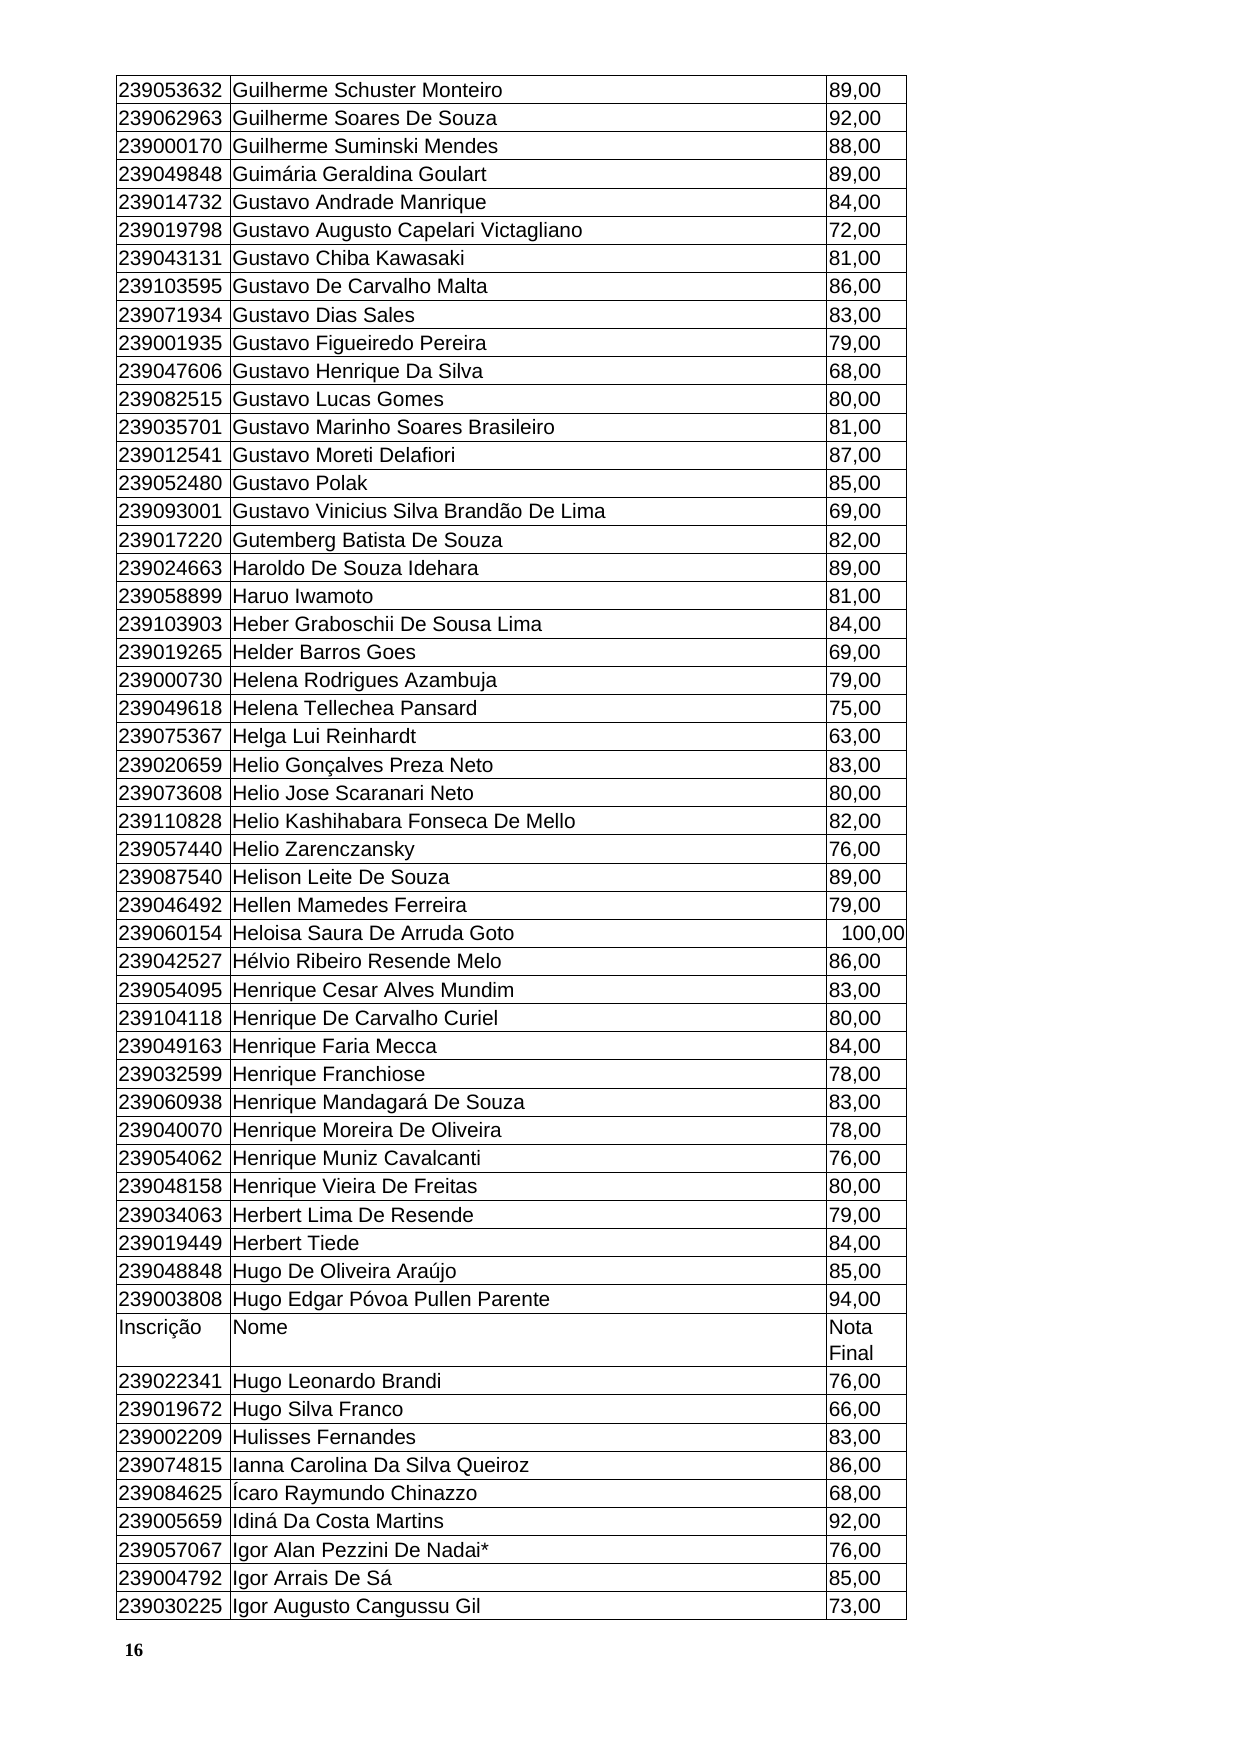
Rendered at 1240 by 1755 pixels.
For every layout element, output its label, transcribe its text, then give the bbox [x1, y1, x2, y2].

table_cell 76,00 [827, 1145, 906, 1172]
table_cell Haroldo De Souza Idehara [231, 554, 826, 581]
table_cell Gustavo Marinho Soares Brasileiro [231, 414, 826, 441]
table_cell 76,00 [827, 1367, 906, 1394]
table_cell 239014732 [117, 189, 230, 216]
table_cell 85,00 [827, 470, 906, 497]
table_cell Heber Graboschii De Sousa Lima [231, 610, 826, 637]
table_cell 75,00 [827, 695, 906, 722]
table_cell 239003808 [117, 1285, 230, 1312]
table_cell 81,00 [827, 582, 906, 609]
table_cell 76,00 [827, 835, 906, 862]
table_cell Gustavo Vinicius Silva Brandão De Lima [231, 498, 826, 525]
table_cell 239040070 [117, 1117, 230, 1144]
table_cell Helison Leite De Souza [231, 864, 826, 891]
table_cell 239053632 [117, 76, 230, 103]
table_cell Guilherme Schuster Monteiro [231, 76, 826, 103]
table_cell Henrique De Carvalho Curiel [231, 1004, 826, 1031]
table_cell 239062963 [117, 104, 230, 131]
table_cell 83,00 [827, 301, 906, 328]
table_cell Hélvio Ribeiro Resende Melo [231, 948, 826, 975]
table_cell 239103595 [117, 273, 230, 300]
table_cell 239000170 [117, 132, 230, 159]
table_cell Henrique Franchiose [231, 1060, 826, 1087]
table_cell 239049848 [117, 160, 230, 187]
table_cell 81,00 [827, 245, 906, 272]
table_cell 239042527 [117, 948, 230, 975]
table_cell 239058899 [117, 582, 230, 609]
table_cell 239002209 [117, 1424, 230, 1451]
table_cell Henrique Cesar Alves Mundim [231, 976, 826, 1003]
table_cell 84,00 [827, 1229, 906, 1256]
table_cell 239012541 [117, 442, 230, 469]
table_cell 239049618 [117, 695, 230, 722]
table_cell Gustavo Dias Sales [231, 301, 826, 328]
table_cell 239110828 [117, 807, 230, 834]
table_cell 78,00 [827, 1060, 906, 1087]
table_cell Guilherme Soares De Souza [231, 104, 826, 131]
table_cell 239024663 [117, 554, 230, 581]
table_cell 83,00 [827, 1089, 906, 1116]
table_cell 239005659 [117, 1508, 230, 1535]
table_cell 239049163 [117, 1032, 230, 1059]
table_cell 239017220 [117, 526, 230, 553]
table_cell Gustavo Henrique Da Silva [231, 357, 826, 384]
table_cell Ícaro Raymundo Chinazzo [231, 1480, 826, 1507]
table_cell Idiná Da Costa Martins [231, 1508, 826, 1535]
table_cell Nome [231, 1314, 826, 1366]
table_cell 80,00 [827, 385, 906, 412]
table_cell 239104118 [117, 1004, 230, 1031]
table_cell 86,00 [827, 273, 906, 300]
table_cell 84,00 [827, 189, 906, 216]
table_cell 82,00 [827, 807, 906, 834]
table_cell Helder Barros Goes [231, 639, 826, 666]
table_cell Hulisses Fernandes [231, 1424, 826, 1451]
table_cell Hellen Mamedes Ferreira [231, 892, 826, 919]
table_cell 239082515 [117, 385, 230, 412]
table_cell Helga Lui Reinhardt [231, 723, 826, 750]
table_cell Henrique Muniz Cavalcanti [231, 1145, 826, 1172]
table_cell Igor Alan Pezzini De Nadai* [231, 1536, 826, 1563]
table_cell Gutemberg Batista De Souza [231, 526, 826, 553]
table_cell 79,00 [827, 329, 906, 356]
table_cell Herbert Lima De Resende [231, 1201, 826, 1228]
table_cell Helena Tellechea Pansard [231, 695, 826, 722]
table_cell Helio Kashihabara Fonseca De Mello [231, 807, 826, 834]
table_cell 239019672 [117, 1395, 230, 1422]
table_cell Henrique Vieira De Freitas [231, 1173, 826, 1200]
table_cell 239103903 [117, 610, 230, 637]
table_cell Gustavo Chiba Kawasaki [231, 245, 826, 272]
table_cell 80,00 [827, 1004, 906, 1031]
table_cell 92,00 [827, 1508, 906, 1535]
table_cell 83,00 [827, 1424, 906, 1451]
table_cell Gustavo Andrade Manrique [231, 189, 826, 216]
table_cell 69,00 [827, 498, 906, 525]
table_cell 69,00 [827, 639, 906, 666]
table_cell 239030225 [117, 1592, 230, 1619]
table_cell 82,00 [827, 526, 906, 553]
table_cell 239032599 [117, 1060, 230, 1087]
table_cell Igor Arrais De Sá [231, 1564, 826, 1591]
table_cell 239084625 [117, 1480, 230, 1507]
table_cell 239071934 [117, 301, 230, 328]
table_cell Helio Zarenczansky [231, 835, 826, 862]
table_cell Hugo De Oliveira Araújo [231, 1257, 826, 1284]
table_cell 86,00 [827, 948, 906, 975]
table_cell 239046492 [117, 892, 230, 919]
table_cell 239019449 [117, 1229, 230, 1256]
table_cell Gustavo Polak [231, 470, 826, 497]
table_cell Hugo Edgar Póvoa Pullen Parente [231, 1285, 826, 1312]
table_cell Hugo Leonardo Brandi [231, 1367, 826, 1394]
table_cell Igor Augusto Cangussu Gil [231, 1592, 826, 1619]
table_cell 239034063 [117, 1201, 230, 1228]
table_cell 239074815 [117, 1452, 230, 1479]
table_cell 79,00 [827, 892, 906, 919]
table_cell 239019265 [117, 639, 230, 666]
table_cell 239060154 [117, 920, 230, 947]
table_cell Henrique Faria Mecca [231, 1032, 826, 1059]
table_cell Herbert Tiede [231, 1229, 826, 1256]
table_cell Gustavo Augusto Capelari Victagliano [231, 217, 826, 244]
table_cell 239087540 [117, 864, 230, 891]
table_cell Henrique Moreira De Oliveira [231, 1117, 826, 1144]
table_cell 73,00 [827, 1592, 906, 1619]
table_cell Guilherme Suminski Mendes [231, 132, 826, 159]
table_cell Haruo Iwamoto [231, 582, 826, 609]
table_cell 79,00 [827, 667, 906, 694]
table_cell 239043131 [117, 245, 230, 272]
table_cell Gustavo Moreti Delafiori [231, 442, 826, 469]
table_cell 66,00 [827, 1395, 906, 1422]
table_cell 80,00 [827, 1173, 906, 1200]
table_cell 83,00 [827, 751, 906, 778]
table_cell Inscrição [117, 1314, 230, 1366]
table_cell 80,00 [827, 779, 906, 806]
table_cell 68,00 [827, 357, 906, 384]
table_cell 239048158 [117, 1173, 230, 1200]
table_cell 239019798 [117, 217, 230, 244]
table_cell 239048848 [117, 1257, 230, 1284]
table_cell Gustavo De Carvalho Malta [231, 273, 826, 300]
table_cell Hugo Silva Franco [231, 1395, 826, 1422]
table_cell 86,00 [827, 1452, 906, 1479]
table_cell 85,00 [827, 1257, 906, 1284]
table_cell 239035701 [117, 414, 230, 441]
table_cell 81,00 [827, 414, 906, 441]
table_cell 239020659 [117, 751, 230, 778]
table_cell 89,00 [827, 160, 906, 187]
table_cell 239004792 [117, 1564, 230, 1591]
table_cell 239054095 [117, 976, 230, 1003]
table_cell 76,00 [827, 1536, 906, 1563]
table_cell 239060938 [117, 1089, 230, 1116]
table_cell 89,00 [827, 76, 906, 103]
table_cell 92,00 [827, 104, 906, 131]
table_cell 89,00 [827, 864, 906, 891]
table_cell 87,00 [827, 442, 906, 469]
table_cell Guimária Geraldina Goulart [231, 160, 826, 187]
table_cell Heloisa Saura De Arruda Goto [231, 920, 826, 947]
table_cell 239093001 [117, 498, 230, 525]
table_cell 79,00 [827, 1201, 906, 1228]
table_cell Ianna Carolina Da Silva Queiroz [231, 1452, 826, 1479]
table_cell 239054062 [117, 1145, 230, 1172]
table_cell Gustavo Figueiredo Pereira [231, 329, 826, 356]
table_cell 239000730 [117, 667, 230, 694]
table_cell 100,00 [827, 920, 906, 947]
table_cell Helena Rodrigues Azambuja [231, 667, 826, 694]
table_cell 239073608 [117, 779, 230, 806]
table_cell 88,00 [827, 132, 906, 159]
table_cell 78,00 [827, 1117, 906, 1144]
table_cell Gustavo Lucas Gomes [231, 385, 826, 412]
table_cell Helio Gonçalves Preza Neto [231, 751, 826, 778]
table_cell 239057440 [117, 835, 230, 862]
table_cell 72,00 [827, 217, 906, 244]
table_cell 239001935 [117, 329, 230, 356]
table_cell 63,00 [827, 723, 906, 750]
table_cell 83,00 [827, 976, 906, 1003]
table_cell 239075367 [117, 723, 230, 750]
table_cell 84,00 [827, 610, 906, 637]
table_cell 239052480 [117, 470, 230, 497]
table_cell 85,00 [827, 1564, 906, 1591]
table_cell 84,00 [827, 1032, 906, 1059]
table_cell Henrique Mandagará De Souza [231, 1089, 826, 1116]
table_cell Helio Jose Scaranari Neto [231, 779, 826, 806]
table_cell 239047606 [117, 357, 230, 384]
table_cell Nota Final [827, 1314, 906, 1366]
table_cell 89,00 [827, 554, 906, 581]
table_cell 68,00 [827, 1480, 906, 1507]
table_cell 239022341 [117, 1367, 230, 1394]
table_cell 94,00 [827, 1285, 906, 1312]
table_cell 239057067 [117, 1536, 230, 1563]
